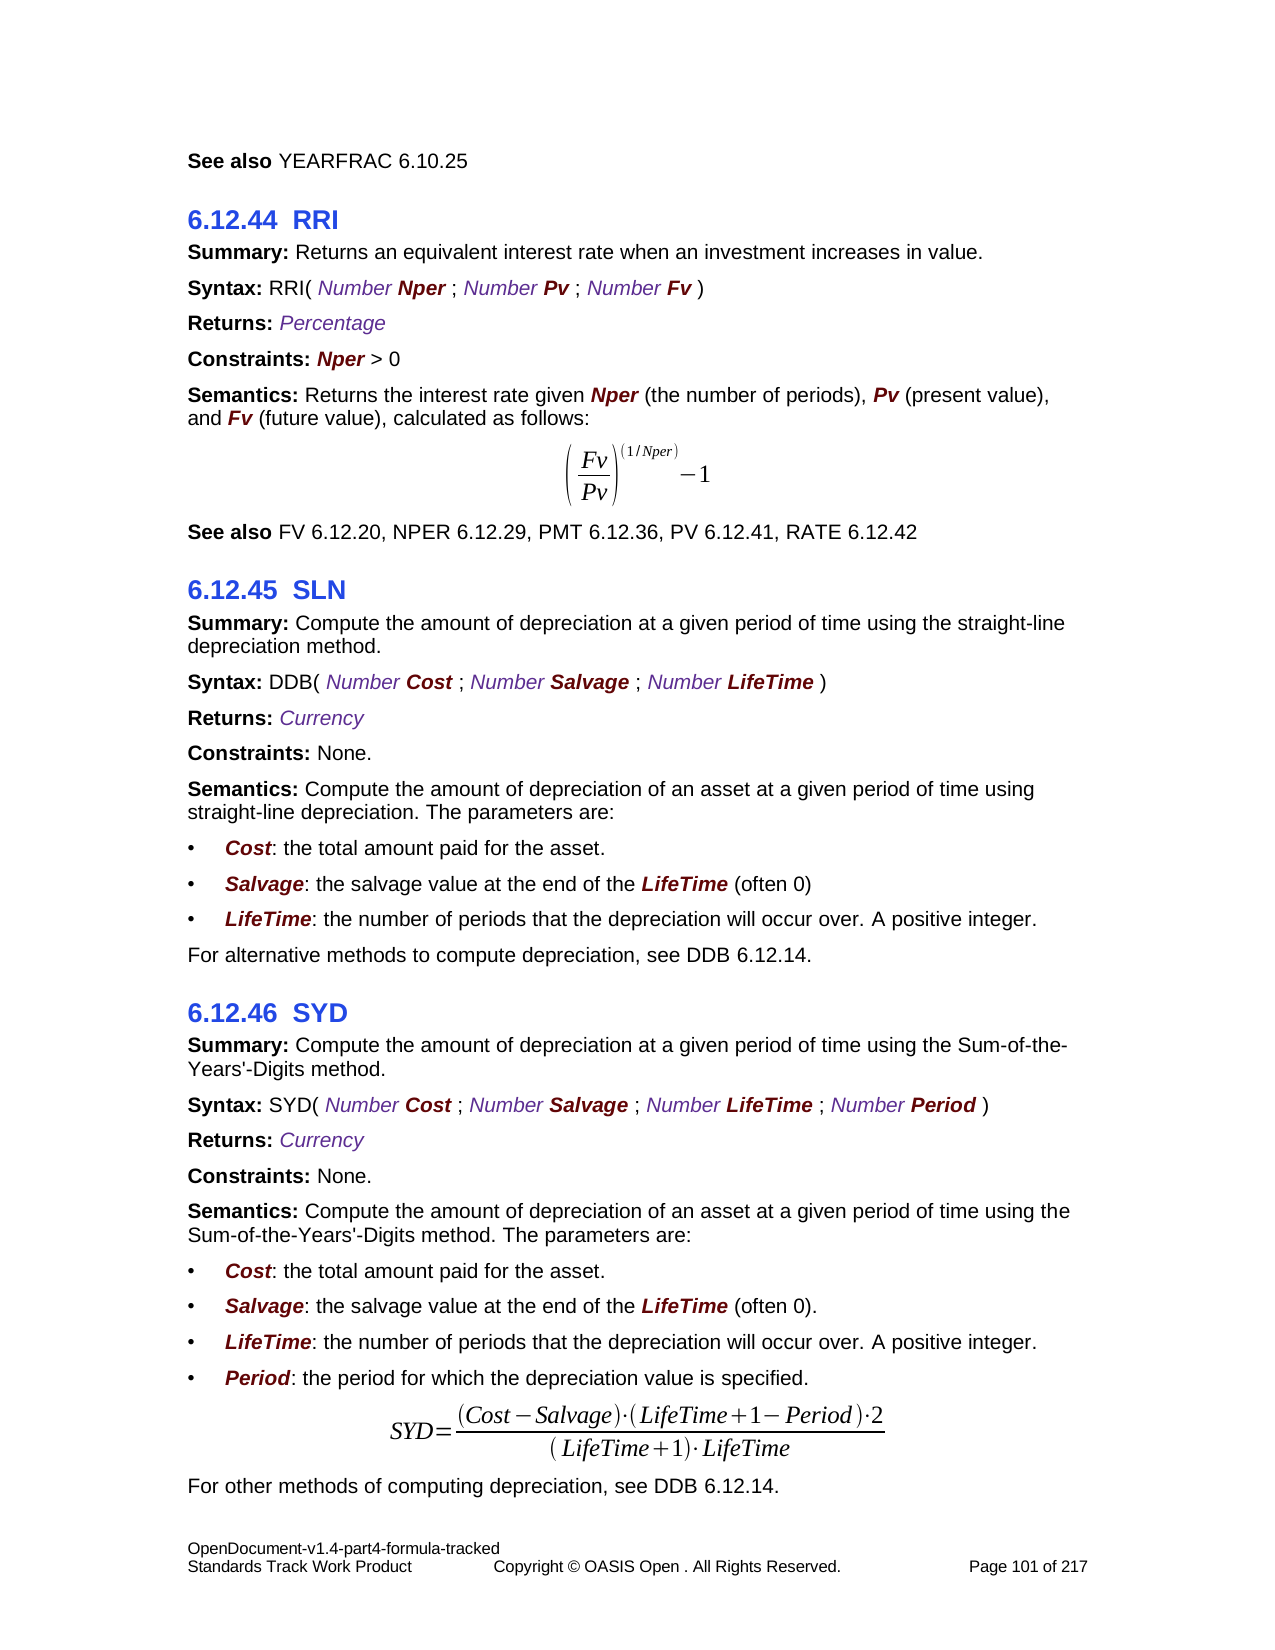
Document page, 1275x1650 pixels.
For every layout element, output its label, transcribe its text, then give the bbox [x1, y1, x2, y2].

text Returns: Currency [187, 1129, 1088, 1152]
text For alternative methods to compute depreciation, see DDB 6.12.14. [187, 943, 1088, 967]
text See also FV 6.12.20, NPER 6.12.29, PMT 6.12.36, PV 6.12.41, RATE 6.12.42 [187, 521, 1088, 544]
text Semantics: Compute the amount of depreciation of an asset at a given period of time using the Sum-of-the-Years'-Digits method. The parameters are: [187, 1200, 1088, 1247]
list Period: the period for which the depreciation value is specified. [187, 1366, 1088, 1389]
subtitle SYD [187, 998, 1088, 1028]
subtitle RRI [187, 204, 1088, 234]
text Syntax: DDB( Number Cost ; Number Salvage ; Number LifeTime ) [187, 670, 1088, 694]
text Constraints: None. [187, 1164, 1088, 1188]
text Summary: Returns an equivalent interest rate when an investment increases in value. [187, 241, 1088, 264]
text Summary: Compute the amount of depreciation at a given period of time using the straight-line depreciation method. [187, 611, 1088, 658]
list Cost: the total amount paid for the asset. [187, 1259, 1088, 1283]
list LifeTime: the number of periods that the depreciation will occur over. A positive integer. [187, 1330, 1088, 1354]
text See also YEARFRAC 6.10.25 [187, 150, 1088, 173]
list Cost: the total amount paid for the asset. [187, 836, 1088, 860]
text For other methods of computing depreciation, see DDB 6.12.14. [187, 1474, 1088, 1498]
text Syntax: SYD( Number Cost ; Number Salvage ; Number LifeTime ; Number Period ) [187, 1093, 1088, 1117]
list Salvage: the salvage value at the end of the LifeTime (often 0) [187, 872, 1088, 896]
text Syntax: RRI( Number Nper ; Number Pv ; Number Fv ) [187, 276, 1088, 300]
text Constraints: None. [187, 742, 1088, 765]
text Semantics: Compute the amount of depreciation of an asset at a given period of time using straight-line depreciation. The parameters are: [187, 777, 1088, 824]
list Salvage: the salvage value at the end of the LifeTime (often 0). [187, 1295, 1088, 1318]
text Returns: Currency [187, 706, 1088, 729]
list LifeTime: the number of periods that the depreciation will occur over. A positive integer. [187, 908, 1088, 931]
text Summary: Compute the amount of depreciation at a given period of time using the Sum-of-the-Years'-Digits method. [187, 1034, 1088, 1081]
text Returns: Percentage [187, 312, 1088, 335]
subtitle SLN [187, 575, 1088, 605]
text Constraints: Nper > 0 [187, 347, 1088, 371]
text Semantics: Returns the interest rate given Nper (the number of periods), Pv (present value), and Fv (future value), calculated as follows: [187, 383, 1088, 430]
